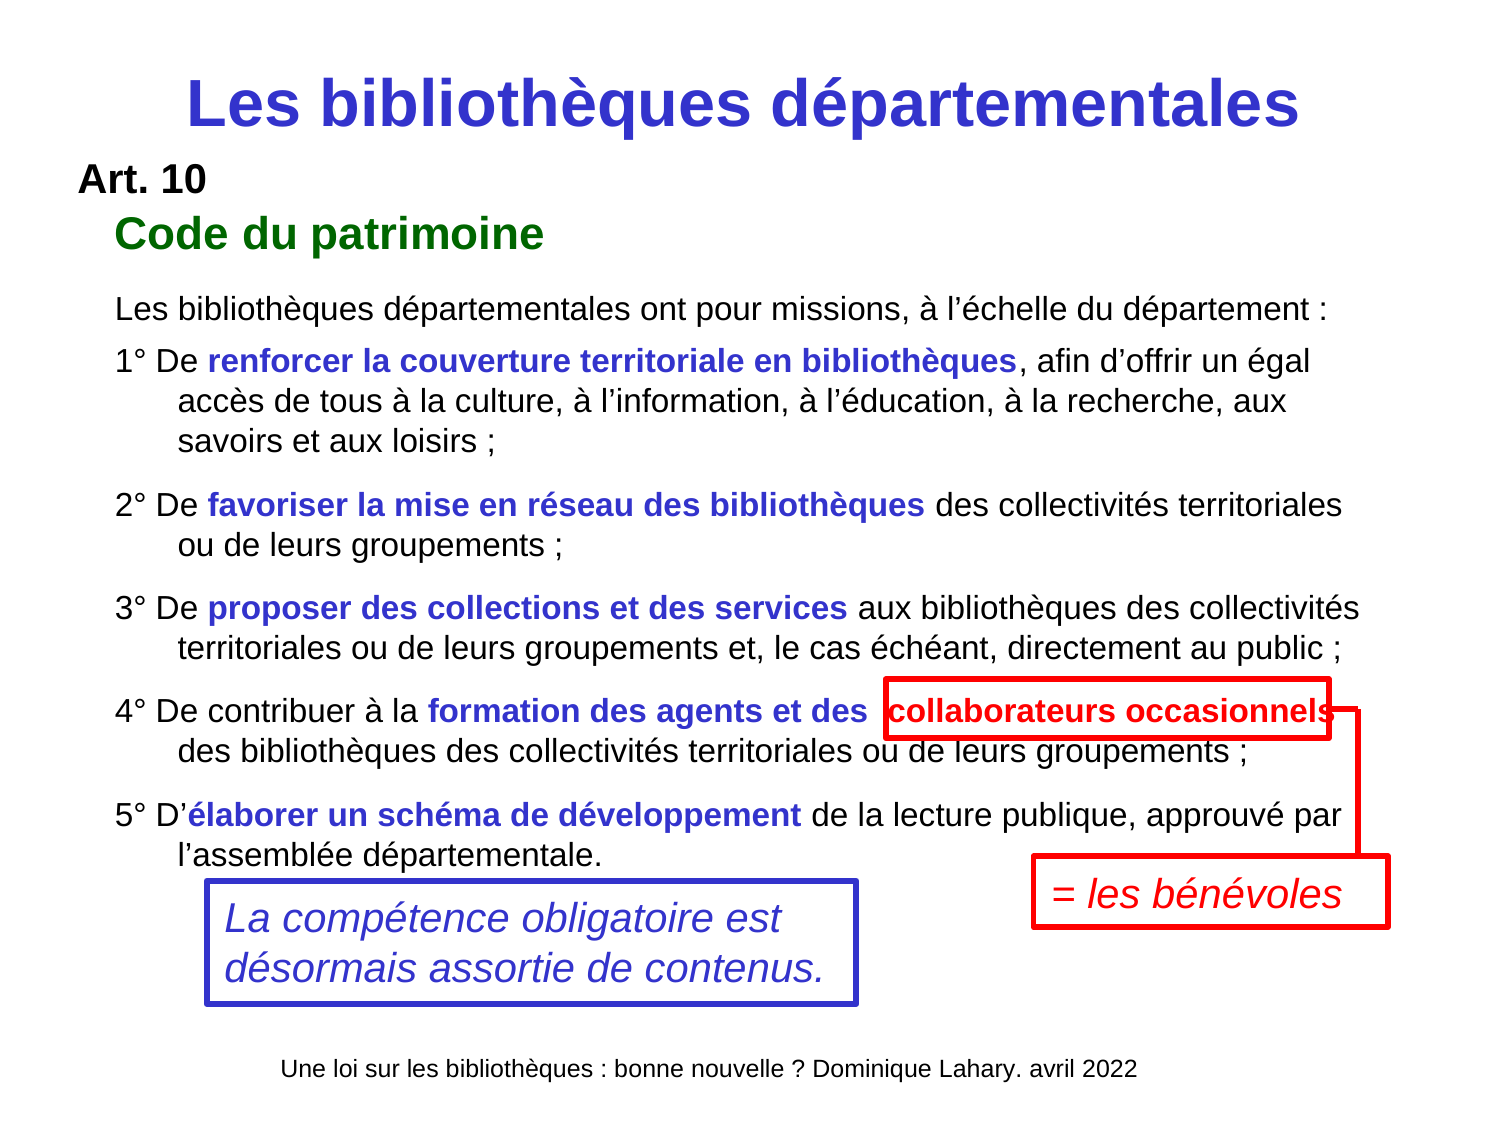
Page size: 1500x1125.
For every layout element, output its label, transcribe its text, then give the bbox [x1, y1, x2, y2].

text_box La compétence obligatoire est désormais assortie de contenus. [206, 880, 857, 1004]
text_box Code du patrimoine Les bibliothèques départementales ont pour missions, à l’échelle du département : 1° De renforcer la couverture territoriale en bibliothèques, afin d’offrir un égal accès de tous à la culture, à l’information, à l’éducation, à la recherche, aux savoirs et aux loisirs ; 2° De favoriser la mise en réseau des bibliothèques des collectivités territoriales ou de leurs groupements ; 3° De proposer des collections et des services aux bibliothèques des collectivités territoriales ou de leurs groupements et, le cas échéant, directement au public ; 4° De contribuer à la formation des agents et des collaborateurs occasionnels des bibliothèques des collectivités territoriales ou de leurs groupements ; 5° D’élaborer un schéma de développement de la lecture publique, approuvé par l’assemblée départementale. [889, 682, 1326, 735]
text_box Code du patrimoine Les bibliothèques départementales ont pour missions, à l’échelle du département : 1° De renforcer la couverture territoriale en bibliothèques, afin d’offrir un égal accès de tous à la culture, à l’information, à l’éducation, à la recherche, aux savoirs et aux loisirs ; 2° De favoriser la mise en réseau des bibliothèques des collectivités territoriales ou de leurs groupements ; 3° De proposer des collections et des services aux bibliothèques des collectivités territoriales ou de leurs groupements et, le cas échéant, directement au public ; 4° De contribuer à la formation des agents et des collaborateurs occasionnels des bibliothèques des collectivités territoriales ou de leurs groupements ; 5° D’élaborer un schéma de développement de la lecture publique, approuvé par l’assemblée départementale. [100, 196, 1400, 881]
text_box = les bénévoles [1033, 856, 1388, 928]
text_box Les bibliothèques départementales [49, 0, 1438, 200]
text_box Une loi sur les bibliothèques : bonne nouvelle ? Dominique Lahary. avril 2022 [265, 1044, 1300, 1120]
text_box Art. 10 [62, 143, 334, 259]
